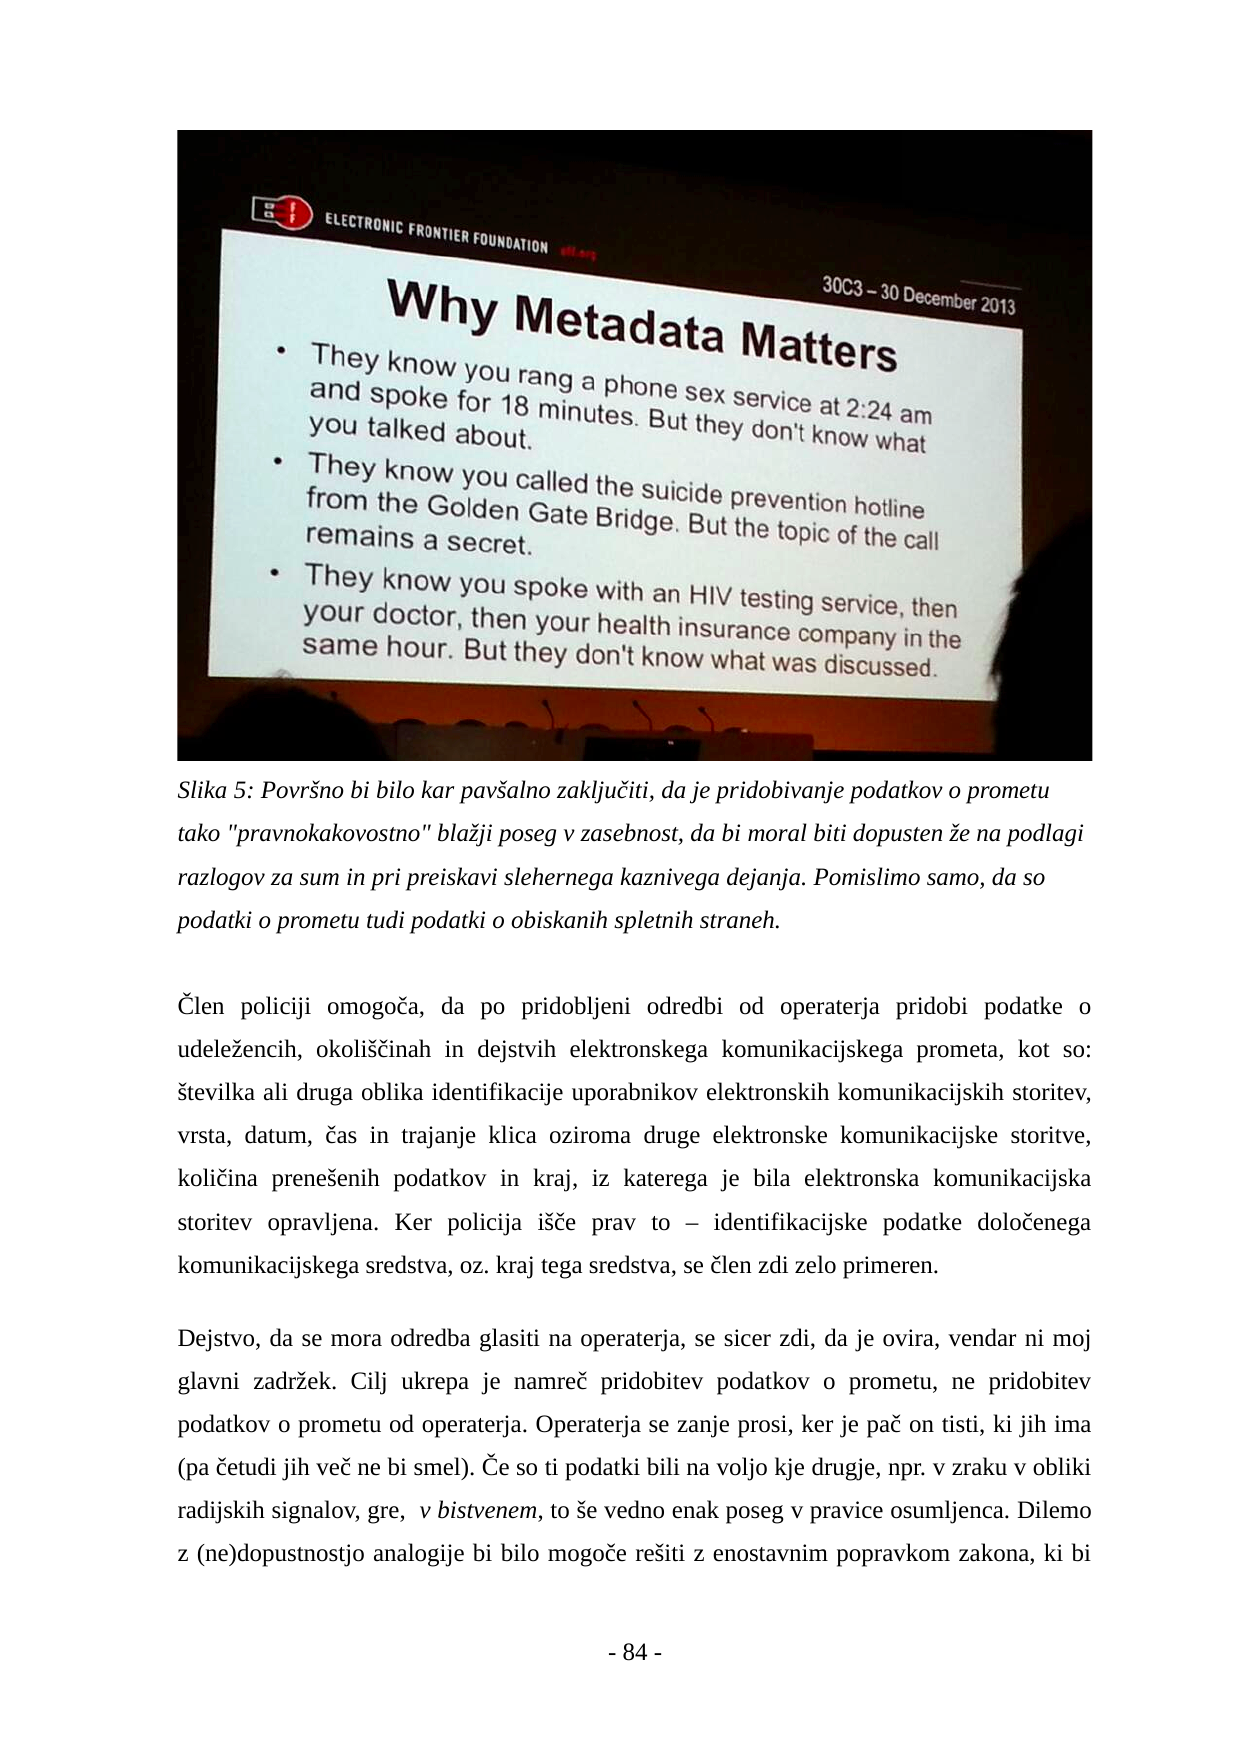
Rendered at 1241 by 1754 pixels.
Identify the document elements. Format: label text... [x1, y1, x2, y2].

picture [177, 130, 1093, 761]
text Člen policiji omogoča, da po pridobljeni odredbi od operaterja pridobi podatke o udeležencih, okoliščinah in dejstvih elektronskega komunikacijskega prometa, kot so: številka ali druga oblika identifikacije uporabnikov elektronskih komunikacijskih storitev, vrsta, datum, čas in trajanje klica oziroma druge elektronske komunikacijske storitve, količina prenešenih podatkov in kraj, iz katerega je bila elektronska komunikacijska storitev opravljena. Ker policija išče prav to – identifikacijske podatke določenega komunikacijskega sredstva, oz. kraj tega sredstva, se člen zdi zelo primeren. [177, 933, 1093, 1278]
text Dejstvo, da se mora odredba glasiti na operaterja, se sicer zdi, da je ovira, vendar ni moj glavni zadržek. Cilj ukrepa je namreč pridobitev podatkov o prometu, ne pridobitev podatkov o prometu od operaterja. Operaterja se zanje prosi, ker je pač on tisti, ki jih ima (pa četudi jih več ne bi smel). Če so ti podatki bili na voljo kje drugje, npr. v zraku v obliki radijskih signalov, gre, v bistvenem, to še vedno enak poseg v pravice osumljenca. Dilemo z (ne)dopustnostjo analogije bi bilo mogoče rešiti z enostavnim popravkom zakona, ki bi [177, 1323, 1093, 1567]
text Slika 5: Površno bi bilo kar pavšalno zaključiti, da je pridobivanje podatkov o prometu tako "pravnokakovostno" blažji poseg v zasebnost, da bi moral biti dopusten že na podlagi razlogov za sum in pri preiskavi slehernega kaznivega dejanja. Pomislimo samo, da so podatki o prometu tudi podatki o obiskanih spletnih straneh. [177, 761, 1093, 933]
